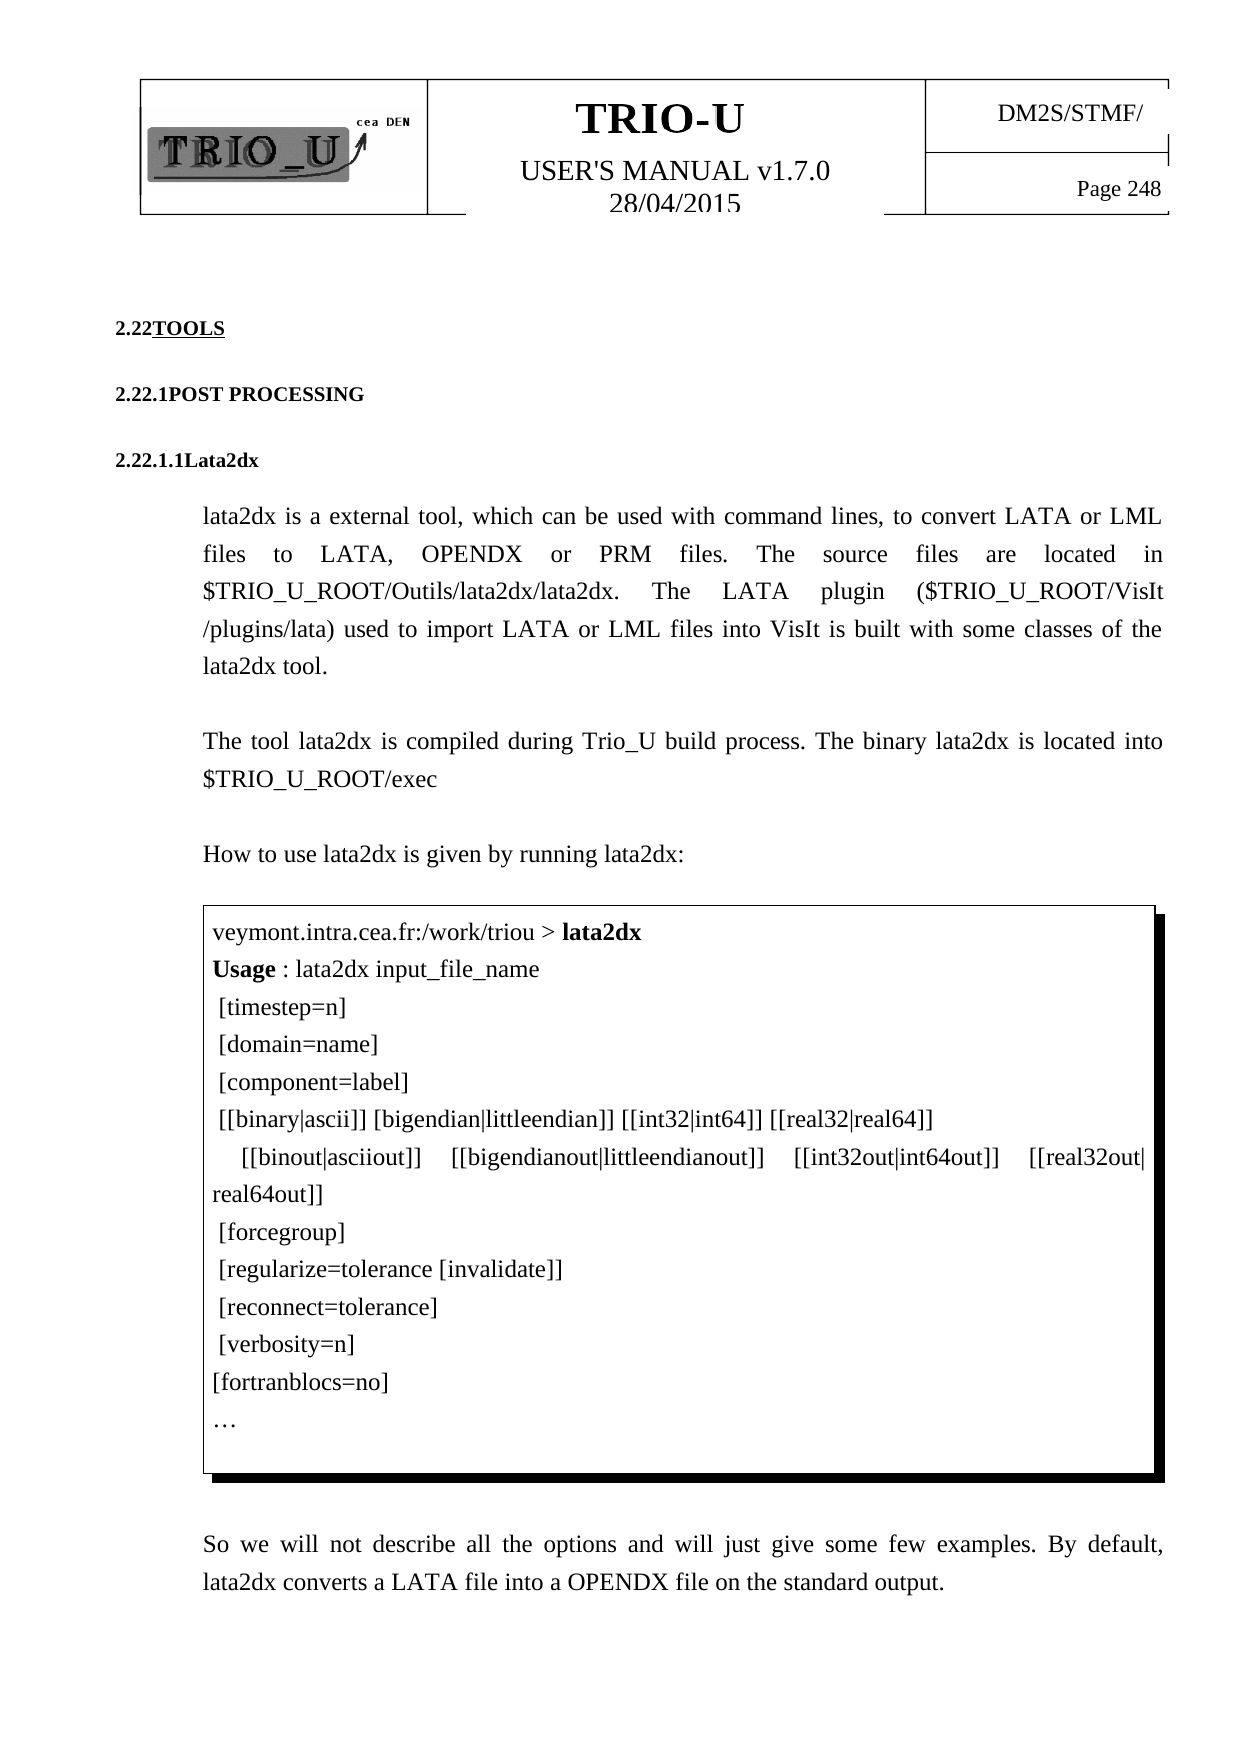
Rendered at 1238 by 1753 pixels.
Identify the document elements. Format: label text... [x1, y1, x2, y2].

text [reconnect=tolerance] [204, 1280, 1154, 1317]
text [timestep=n] [204, 980, 1154, 1017]
text [regularize=tolerance [invalidate]] [204, 1242, 1154, 1280]
subtitle Lata2dx [115, 448, 1165, 472]
text [fortranblocs=no] [204, 1355, 1154, 1392]
text [domain=name] [204, 1017, 1154, 1055]
text lata2dx is a external tool, which can be used with command lines, to convert LATA or LML files to LATA, OPENDX or PRM files. The source files are located in $TRIO_U_ROOT/Outils/lata2dx/lata2dx. The LATA plugin ($TRIO_U_ROOT/VisIt /plugins/lata) used to import LATA or LML files into VisIt is built with some classes of the lata2dx tool. [203, 492, 1165, 680]
text [verbosity=n] [204, 1317, 1154, 1355]
text [forcegroup] [204, 1205, 1154, 1242]
text [component=label] [204, 1055, 1154, 1092]
text [[binary|ascii]] [bigendian|littleendian]] [[int32|int64]] [[real32|real64]] [204, 1092, 1154, 1130]
text Usage : lata2dx input_file_name [204, 942, 1154, 980]
text [[binout|asciiout]] [[bigendianout|littleendianout]] [[int32out|int64out]] [[real32out|real64out]] [204, 1130, 1154, 1205]
text How to use lata2dx is given by running lata2dx: [203, 830, 1165, 867]
subtitle POST PROCESSING [115, 382, 1164, 406]
text So we will not describe all the options and will just give some few examples. By default, lata2dx converts a LATA file into a OPENDX file on the standard output. [203, 1521, 1165, 1596]
subtitle TOOLS [115, 316, 1164, 340]
text … [204, 1392, 1154, 1433]
text The tool lata2dx is compiled during Trio_U build process. The binary lata2dx is located into $TRIO_U_ROOT/exec [203, 717, 1165, 792]
text veymont.intra.cea.fr:/work/triou > lata2dx [204, 906, 1154, 942]
